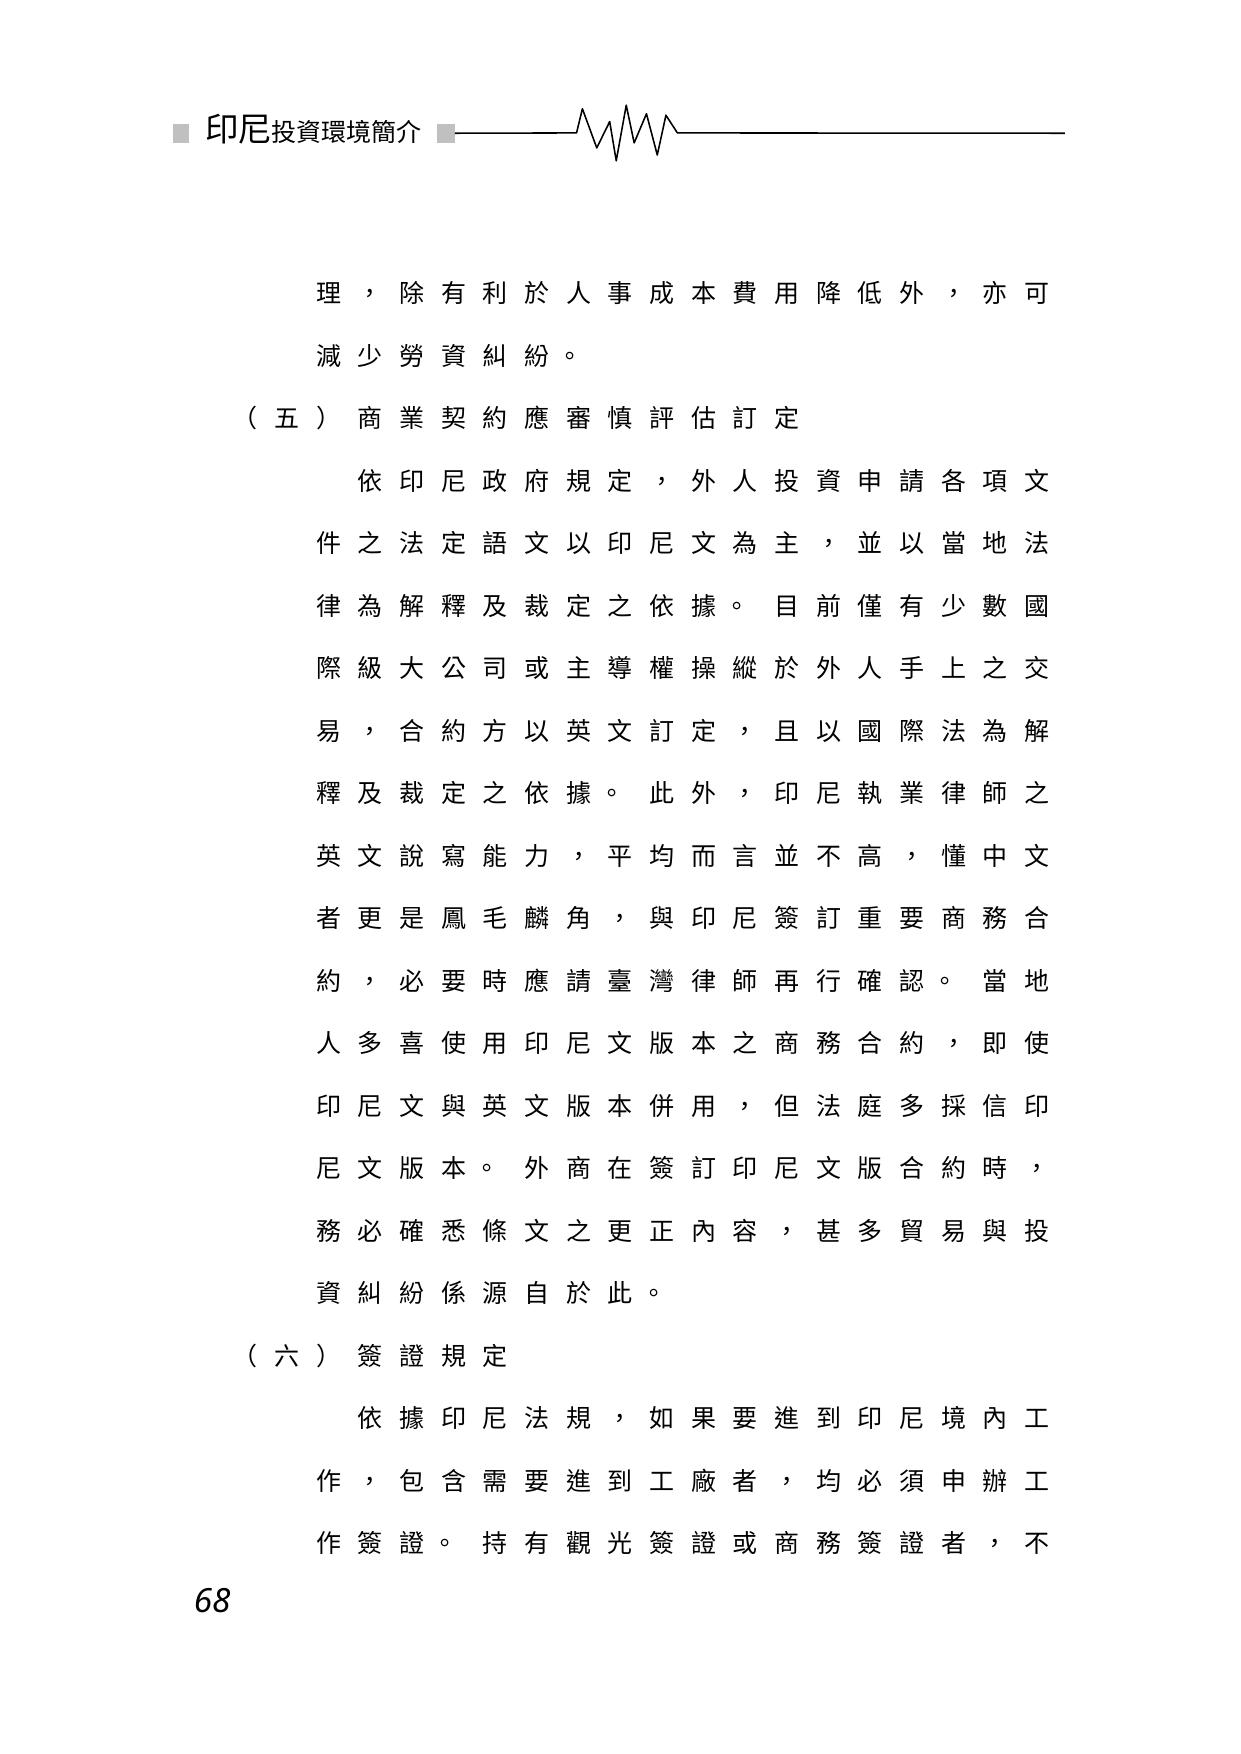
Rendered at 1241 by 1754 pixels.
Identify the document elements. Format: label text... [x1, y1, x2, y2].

text 理，除有利於人事成本費用降低外，亦可減少勞資糾紛。 [281, 250, 1058, 375]
text 依印尼政府規定，外人投資申請各項文件之法定語文以印尼文為主，並以當地法律為解釋及裁定之依據。目前僅有少數國際級大公司或主導權操縱於外人手上之交易，合約方以英文訂定，且以國際法為解釋及裁定之依據。此外，印尼執業律師之英文說寫能力，平均而言並不高，懂中文者更是鳳毛麟角，與印尼簽訂重要商務合約，必要時應請臺灣律師再行確認。當地人多喜使用印尼文版本之商務合約，即使印尼文與英文版本併用，但法庭多採信印尼文版本。外商在簽訂印尼文版合約時，務必確悉條文之更正內容，甚多貿易與投資糾紛係源自於此。 [281, 438, 1058, 1313]
text （五）商業契約應審慎評估訂定 [207, 375, 1058, 438]
text 依據印尼法規，如果要進到印尼境內工作，包含需要進到工廠者，均必須申辦工作簽證。持有觀光簽證或商務簽證者，不 [281, 1375, 1058, 1563]
text （六）簽證規定 [207, 1313, 1058, 1375]
